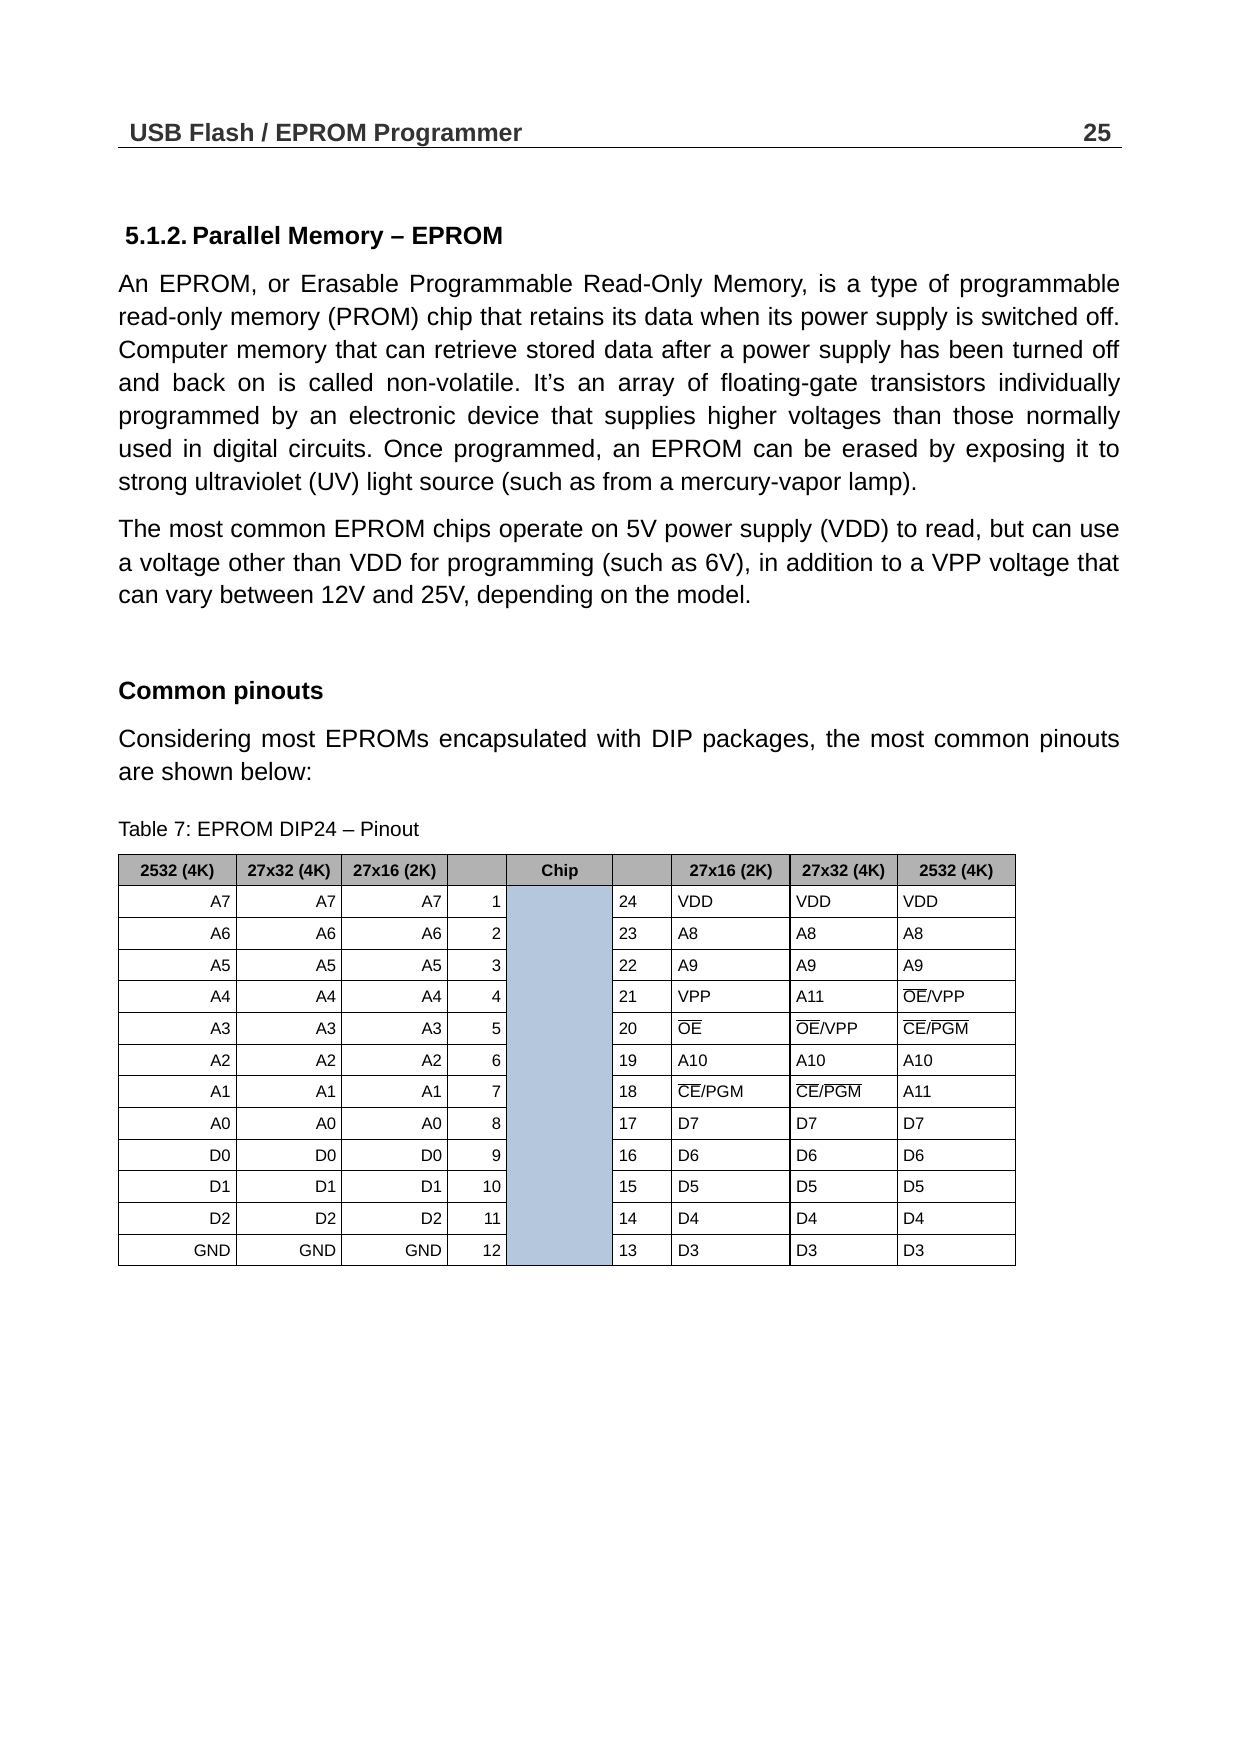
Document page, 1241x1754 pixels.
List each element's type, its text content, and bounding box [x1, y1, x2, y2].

table_cell A6 [119, 918, 236, 949]
table_cell 24 [613, 886, 671, 917]
table_cell A10 [898, 1045, 1015, 1075]
table_cell A0 [119, 1108, 236, 1139]
table_cell D1 [342, 1171, 447, 1202]
table_cell GND [237, 1235, 341, 1265]
table_cell A9 [791, 950, 897, 980]
table_header 27x16 (2K) [342, 855, 447, 885]
text Considering most EPROMs encapsulated with DIP packages, the most common pinouts are shown below: [118, 724, 1122, 786]
table_cell 23 [613, 918, 671, 949]
table_cell D5 [898, 1171, 1015, 1202]
table_cell D7 [672, 1108, 789, 1139]
table_cell D5 [672, 1171, 789, 1202]
table_cell VDD [898, 886, 1015, 917]
table_header 2532 (4K) [119, 855, 236, 885]
table_cell A4 [119, 981, 236, 1012]
table_cell A10 [791, 1045, 897, 1075]
table_cell A9 [672, 950, 789, 980]
table_cell D3 [672, 1235, 789, 1265]
table_cell A0 [237, 1108, 341, 1139]
table_cell 4 [448, 981, 506, 1012]
table_cell A2 [237, 1045, 341, 1075]
table_cell 12 [448, 1235, 506, 1265]
table_cell D0 [342, 1140, 447, 1170]
table_cell 13 [613, 1235, 671, 1265]
subtitle Parallel Memory – EPROM [118, 221, 1122, 250]
table_cell A1 [342, 1076, 447, 1107]
table_cell CE/PGM [791, 1076, 897, 1107]
table_cell 11 [448, 1203, 506, 1234]
table_cell A1 [119, 1076, 236, 1107]
table_cell 22 [613, 950, 671, 980]
table_cell 16 [613, 1140, 671, 1170]
table_cell 8 [448, 1108, 506, 1139]
table_cell A3 [119, 1013, 236, 1044]
table_cell D6 [898, 1140, 1015, 1170]
table_cell A4 [237, 981, 341, 1012]
table_cell GND [342, 1235, 447, 1265]
table_cell D4 [791, 1203, 897, 1234]
table_cell A3 [342, 1013, 447, 1044]
table_cell D4 [672, 1203, 789, 1234]
table_cell D0 [237, 1140, 341, 1170]
table_cell A2 [342, 1045, 447, 1075]
table_cell CE/PGM [898, 1013, 1015, 1044]
table_cell A2 [119, 1045, 236, 1075]
table_cell 1 [448, 886, 506, 917]
text Common pinouts [118, 676, 1122, 705]
table_cell D7 [898, 1108, 1015, 1139]
table_cell A7 [342, 886, 447, 917]
table_cell VDD [791, 886, 897, 917]
table_cell A9 [898, 950, 1015, 980]
table_cell D2 [342, 1203, 447, 1234]
table_cell D6 [672, 1140, 789, 1170]
text Table 7: EPROM DIP24 – Pinout [118, 817, 1122, 841]
table_cell 6 [448, 1045, 506, 1075]
table_cell 3 [448, 950, 506, 980]
table_header [613, 855, 671, 885]
table_cell A5 [342, 950, 447, 980]
table_cell A8 [672, 918, 789, 949]
table_cell CE/PGM [672, 1076, 789, 1107]
table_cell D4 [898, 1203, 1015, 1234]
table_cell A8 [898, 918, 1015, 949]
table_cell A5 [119, 950, 236, 980]
table_cell [507, 886, 612, 1265]
table_cell VDD [672, 886, 789, 917]
table_header 27x32 (4K) [237, 855, 341, 885]
table_header 27x32 (4K) [791, 855, 897, 885]
text An EPROM, or Erasable Programmable Read-Only Memory, is a type of programmable read-only memory (PROM) chip that retains its data when its power supply is switched off. Computer memory that can retrieve stored data after a power supply has been turned off and back on is called non-volatile. It’s an array of floating-gate transistors individually programmed by an electronic device that supplies higher voltages than those normally used in digital circuits. Once programmed, an EPROM can be erased by exposing it to strong ultraviolet (UV) light source (such as from a mercury-vapor lamp). [118, 269, 1122, 496]
table_cell A7 [237, 886, 341, 917]
text The most common EPROM chips operate on 5V power supply (VDD) to read, but can use a voltage other than VDD for programming (such as 6V), in addition to a VPP voltage that can vary between 12V and 25V, depending on the model. [118, 514, 1122, 609]
table_cell 21 [613, 981, 671, 1012]
table_cell OE/VPP [898, 981, 1015, 1012]
table_cell 14 [613, 1203, 671, 1234]
table_header 2532 (4K) [898, 855, 1015, 885]
table_cell A5 [237, 950, 341, 980]
table_cell D7 [791, 1108, 897, 1139]
table_cell 7 [448, 1076, 506, 1107]
table_cell D1 [119, 1171, 236, 1202]
table_header Chip [507, 855, 612, 885]
table_cell 9 [448, 1140, 506, 1170]
table_cell 20 [613, 1013, 671, 1044]
table_cell D3 [898, 1235, 1015, 1265]
table_cell VPP [672, 981, 789, 1012]
table_cell A10 [672, 1045, 789, 1075]
table_cell D5 [791, 1171, 897, 1202]
table_cell D2 [237, 1203, 341, 1234]
table_cell D3 [791, 1235, 897, 1265]
table_cell A6 [342, 918, 447, 949]
table_cell A6 [237, 918, 341, 949]
table_cell A11 [791, 981, 897, 1012]
table_cell A7 [119, 886, 236, 917]
table_cell A3 [237, 1013, 341, 1044]
table_cell OE/VPP [791, 1013, 897, 1044]
table_cell D0 [119, 1140, 236, 1170]
table_cell 5 [448, 1013, 506, 1044]
table_cell GND [119, 1235, 236, 1265]
table_cell 10 [448, 1171, 506, 1202]
table_cell 15 [613, 1171, 671, 1202]
table_cell A8 [791, 918, 897, 949]
table_cell A0 [342, 1108, 447, 1139]
table_cell D1 [237, 1171, 341, 1202]
table_header 27x16 (2K) [672, 855, 789, 885]
table_cell A1 [237, 1076, 341, 1107]
table_cell A4 [342, 981, 447, 1012]
table_cell OE [672, 1013, 789, 1044]
table_cell A11 [898, 1076, 1015, 1107]
table_cell D6 [791, 1140, 897, 1170]
table_header [448, 855, 506, 885]
table_cell 2 [448, 918, 506, 949]
table_cell 18 [613, 1076, 671, 1107]
table_cell 19 [613, 1045, 671, 1075]
table_cell 17 [613, 1108, 671, 1139]
table_cell D2 [119, 1203, 236, 1234]
